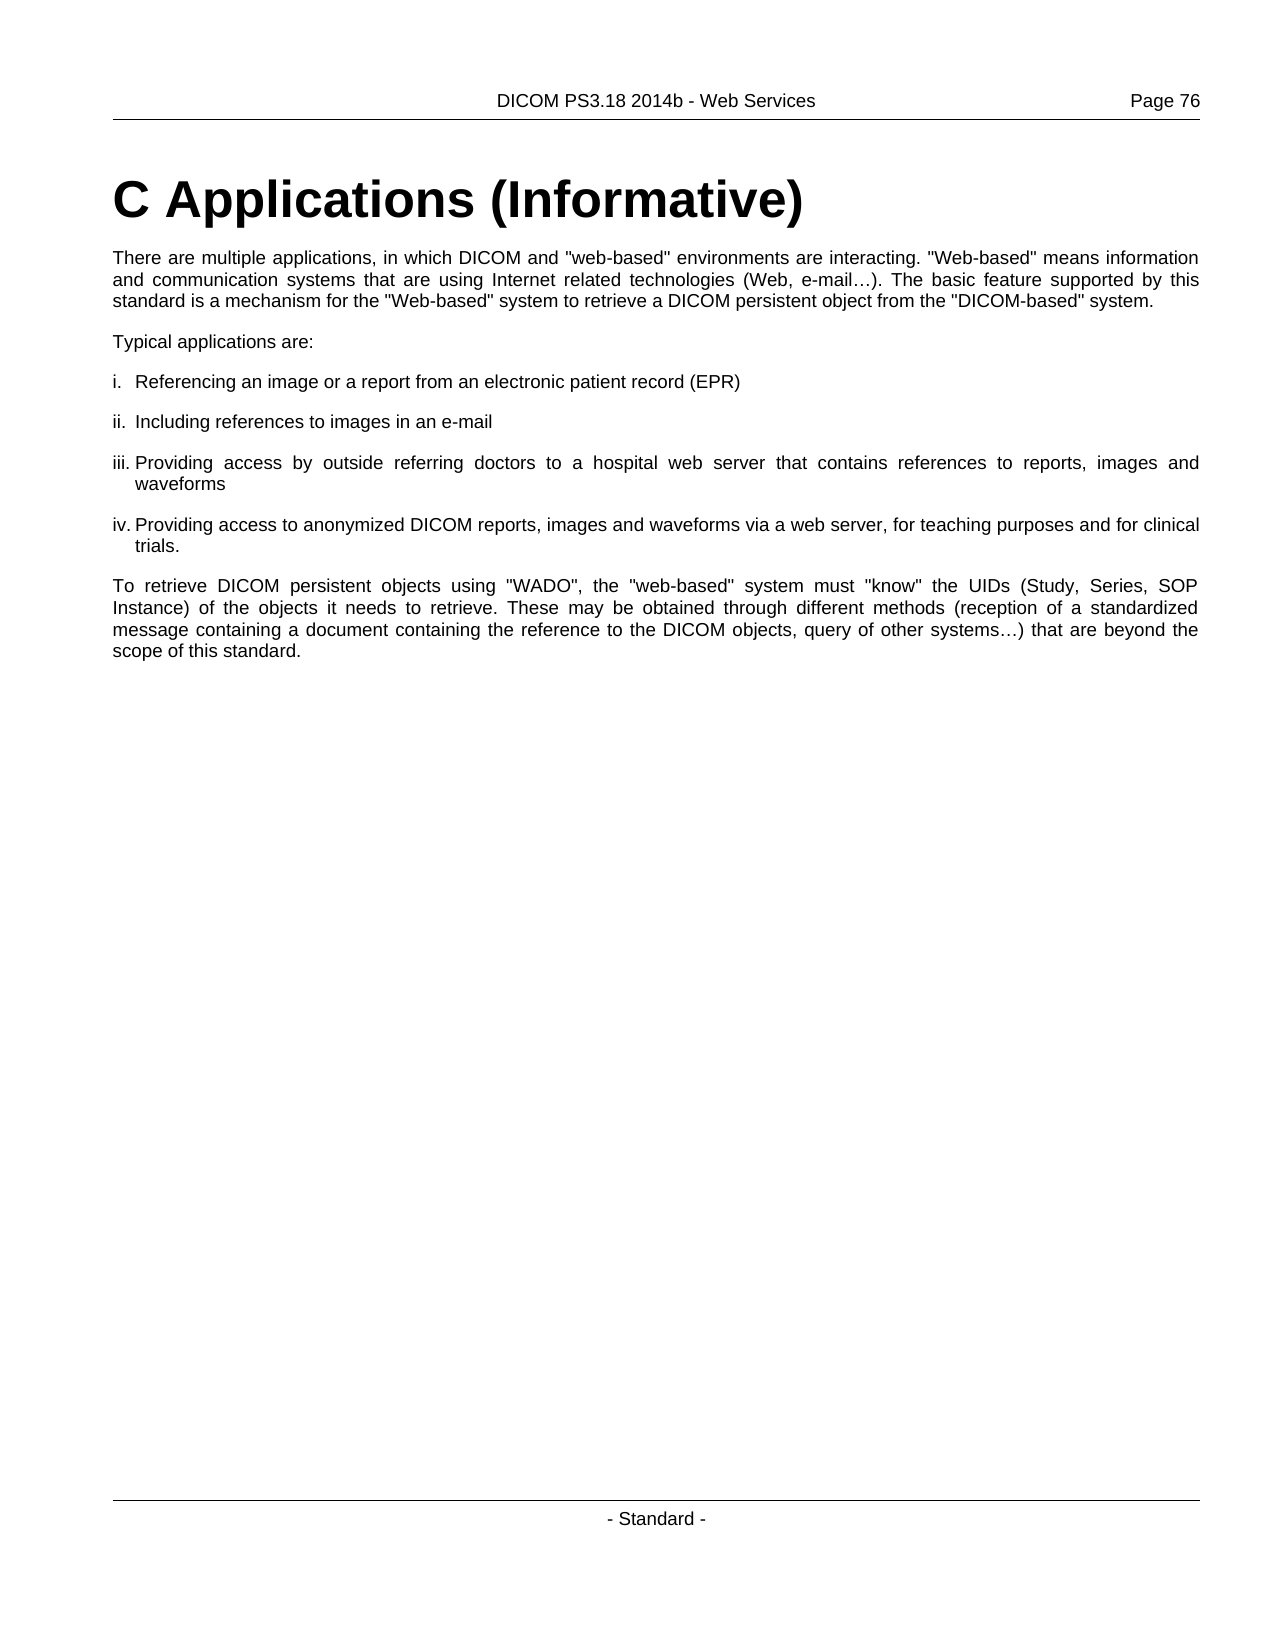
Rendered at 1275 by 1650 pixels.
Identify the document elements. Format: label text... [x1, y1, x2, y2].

list Providing access to anonymized DICOM reports, images and waveforms via a web server, for teaching purposes and for clinical trials. [112, 513, 1200, 556]
list Referencing an image or a report from an electronic patient record (EPR) [112, 371, 1200, 392]
list Including references to images in an e-mail [112, 411, 1200, 433]
list Providing access by outside referring doctors to a hospital web server that contains references to reports, images and waveforms [112, 451, 1200, 494]
text Typical applications are: [112, 331, 1200, 352]
text There are multiple applications, in which DICOM and "web-based" environments are interacting. "Web-based" means information and communication systems that are using Internet related technologies (Web, e-mail…). The basic feature supported by this standard is a mechanism for the "Web-based" system to retrieve a DICOM persistent object from the "DICOM-based" system. [112, 247, 1200, 312]
text To retrieve DICOM persistent objects using "WADO", the "web-based" system must "know" the UIDs (Study, Series, SOP Instance) of the objects it needs to retrieve. These may be obtained through different methods (reception of a standardized message containing a document containing the reference to the DICOM objects, query of other systems…) that are beyond the scope of this standard. [112, 575, 1200, 661]
text C Applications (Informative) [112, 169, 1200, 228]
